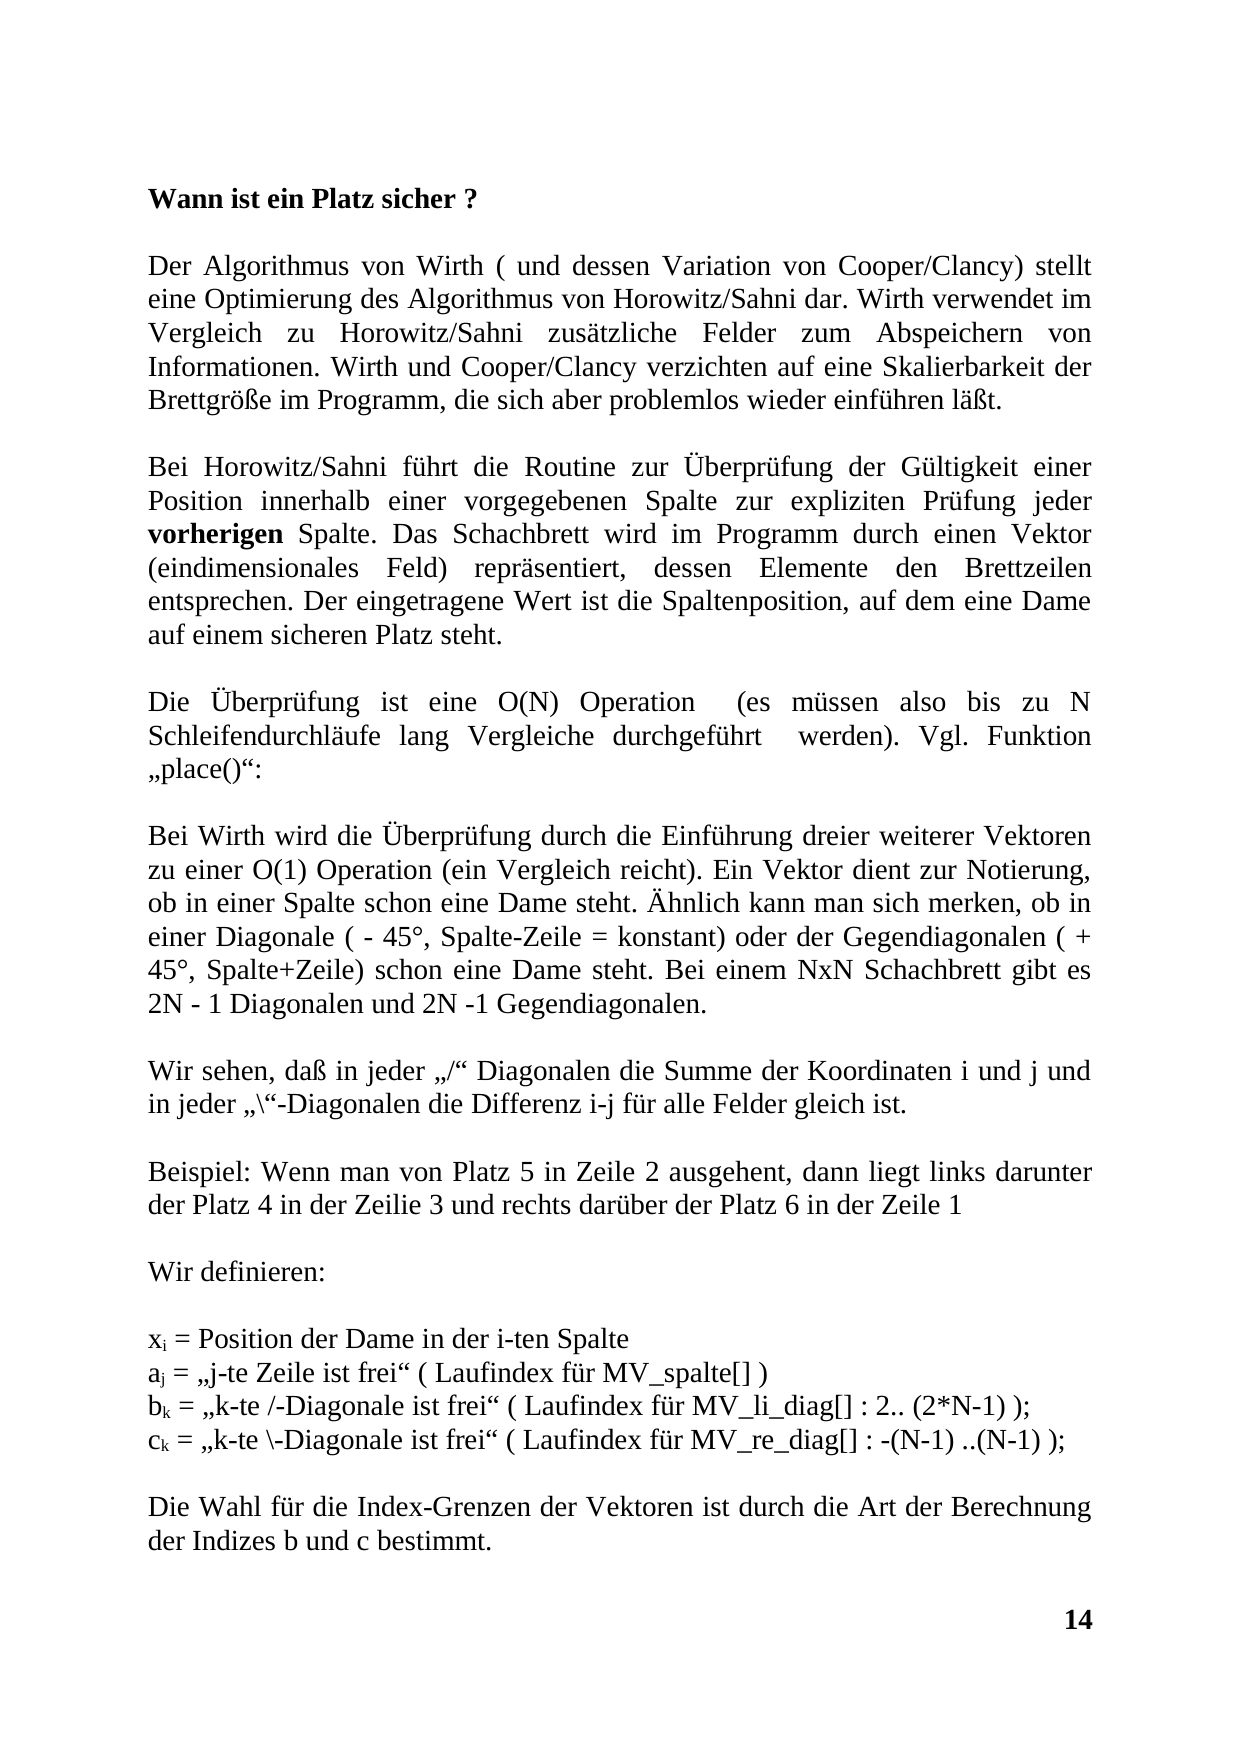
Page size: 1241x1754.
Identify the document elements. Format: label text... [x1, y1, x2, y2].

text Wann ist ein Platz sicher ? [148, 181, 1093, 215]
text Beispiel: Wenn man von Platz 5 in Zeile 2 ausgehent, dann liegt links darunter der Platz 4 in der Zeilie 3 und rechts darüber der Platz 6 in der Zeile 1 [148, 1154, 1093, 1221]
text xi = Position der Dame in der i-ten Spalte [148, 1322, 1093, 1355]
text Bei Wirth wird die Überprüfung durch die Einführung dreier weiterer Vektoren zu einer O(1) Operation (ein Vergleich reicht). Ein Vektor dient zur Notierung, ob in einer Spalte schon eine Dame steht. Ähnlich kann man sich merken, ob in einer Diagonale ( - 45°, Spalte-Zeile = konstant) oder der Gegendiagonalen ( + 45°, Spalte+Zeile) schon eine Dame steht. Bei einem NxN Schachbrett gibt es 2N - 1 Diagonalen und 2N -1 Gegendiagonalen. [148, 818, 1093, 1020]
text bk = „k-te /-Diagonale ist frei“ ( Laufindex für MV_li_diag[] : 2.. (2*N-1) ); [148, 1389, 1093, 1422]
text Die Wahl für die Index-Grenzen der Vektoren ist durch die Art der Berechnung der Indizes b und c bestimmt. [148, 1489, 1093, 1556]
text Wir sehen, daß in jeder „/“ Diagonalen die Summe der Koordinaten i und j und in jeder „\“-Diagonalen die Differenz i-j für alle Felder gleich ist. [148, 1053, 1093, 1120]
text Die Überprüfung ist eine O(N) Operation (es müssen also bis zu N Schleifendurchläufe lang Vergleiche durchgeführt werden). Vgl. Funktion „place()“: [148, 684, 1093, 785]
text ck = „k-te \-Diagonale ist frei“ ( Laufindex für MV_re_diag[] : -(N-1) ..(N-1) ); [148, 1422, 1093, 1456]
text aj = „j-te Zeile ist frei“ ( Laufindex für MV_spalte[] ) [148, 1355, 1093, 1389]
text Bei Horowitz/Sahni führt die Routine zur Überprüfung der Gültigkeit einer Position innerhalb einer vorgegebenen Spalte zur expliziten Prüfung jeder vorherigen Spalte. Das Schachbrett wird im Programm durch einen Vektor (eindimensionales Feld) repräsentiert, dessen Elemente den Brettzeilen entsprechen. Der eingetragene Wert ist die Spaltenposition, auf dem eine Dame auf einem sicheren Platz steht. [148, 449, 1093, 651]
text Der Algorithmus von Wirth ( und dessen Variation von Cooper/Clancy) stellt eine Optimierung des Algorithmus von Horowitz/Sahni dar. Wirth verwendet im Vergleich zu Horowitz/Sahni zusätzliche Felder zum Abspeichern von Informationen. Wirth und Cooper/Clancy verzichten auf eine Skalierbarkeit der Brettgröße im Programm, die sich aber problemlos wieder einführen läßt. [148, 248, 1093, 416]
text Wir definieren: [148, 1254, 1093, 1288]
